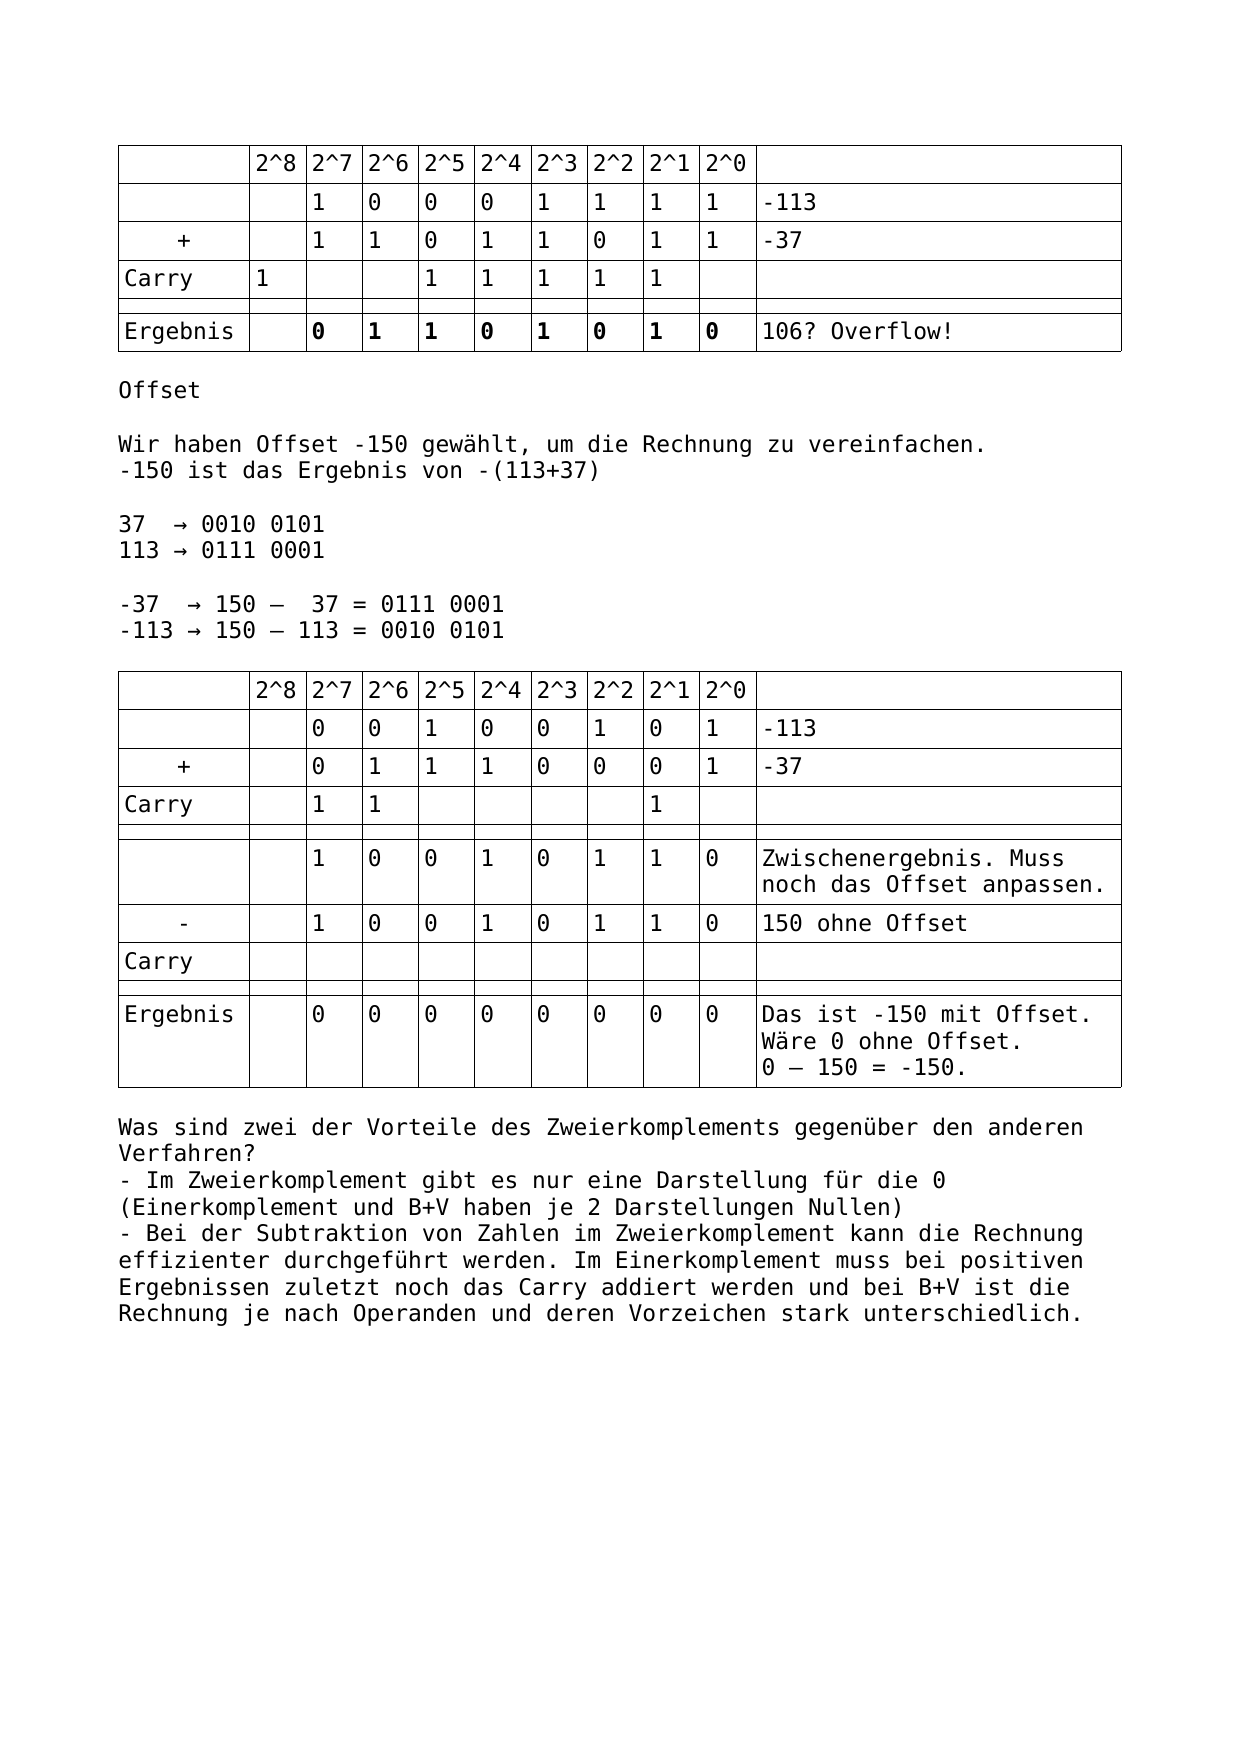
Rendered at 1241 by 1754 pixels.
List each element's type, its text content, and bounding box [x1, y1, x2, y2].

table_cell 0 [475, 710, 531, 747]
table_cell 1 [588, 710, 643, 747]
table_cell 0 [475, 314, 531, 351]
text 37 → 0010 0101 [118, 511, 1122, 538]
table_cell 0 [700, 840, 756, 904]
text - Bei der Subtraktion von Zahlen im Zweierkomplement kann die Rechnung effizienter durchgeführt werden. Im Einerkomplement muss bei positiven Ergebnissen zuletzt noch das Carry addiert werden und bei B+V ist die Rechnung je nach Operanden und deren Vorzeichen stark unterschiedlich. [118, 1220, 1122, 1327]
table_cell [363, 981, 418, 995]
table_cell + [119, 749, 249, 786]
table_cell 1 [307, 184, 362, 221]
table_cell 0 [419, 222, 474, 259]
table_cell [307, 981, 362, 995]
table_cell 1 [419, 314, 474, 351]
table_cell 0 [363, 840, 418, 904]
table_cell - [119, 905, 249, 942]
table_header 2^3 [532, 146, 587, 183]
table_cell 0 [419, 996, 474, 1087]
table_cell [119, 981, 249, 995]
table_header 2^7 [307, 146, 362, 183]
table_cell [250, 184, 306, 221]
table_cell 0 [588, 749, 643, 786]
table_cell [250, 314, 306, 351]
text 113 → 0111 0001 [118, 538, 1122, 564]
table_cell Zwischenergebnis. Muss noch das Offset anpassen. [757, 840, 1121, 904]
table_header 2^1 [644, 146, 699, 183]
table_cell 1 [363, 314, 418, 351]
table_cell 1 [644, 840, 699, 904]
table_cell 0 [644, 996, 699, 1087]
table_cell 0 [419, 184, 474, 221]
table_cell [307, 943, 362, 980]
table_cell 0 [532, 905, 587, 942]
table_cell [250, 840, 306, 904]
table_cell 1 [644, 184, 699, 221]
table_cell -113 [757, 710, 1121, 747]
table_cell 1 [419, 710, 474, 747]
table_cell [757, 299, 1121, 313]
table_header 2^0 [700, 672, 756, 709]
table_header 2^4 [475, 672, 531, 709]
table_cell 1 [307, 787, 362, 824]
table_cell [363, 261, 418, 298]
text -37 → 150 – 37 = 0111 0001 [118, 591, 1122, 618]
table_header 2^7 [307, 672, 362, 709]
table_cell 1 [307, 905, 362, 942]
table_cell [250, 943, 306, 980]
table_cell [250, 710, 306, 747]
table_cell 1 [644, 787, 699, 824]
table_cell 150 ohne Offset [757, 905, 1121, 942]
table_cell 1 [532, 184, 587, 221]
table_cell 1 [700, 749, 756, 786]
table_cell [250, 996, 306, 1087]
table_cell 0 [588, 222, 643, 259]
table_cell [119, 710, 249, 747]
table_cell 1 [644, 222, 699, 259]
table_cell 1 [644, 314, 699, 351]
table_cell [419, 825, 474, 839]
table_cell 1 [588, 261, 643, 298]
table_cell [250, 825, 306, 839]
table_cell 0 [419, 840, 474, 904]
table_cell Carry [119, 261, 249, 298]
table_cell 1 [475, 222, 531, 259]
table_cell Carry [119, 787, 249, 824]
table_cell 106? Overflow! [757, 314, 1121, 351]
table_cell 1 [588, 905, 643, 942]
table_header [757, 672, 1121, 709]
table_cell [307, 299, 362, 313]
table_header 2^6 [363, 146, 418, 183]
table_header 2^2 [588, 672, 643, 709]
table_cell [475, 943, 531, 980]
table_cell [757, 261, 1121, 298]
table_cell [419, 299, 474, 313]
table_cell [363, 825, 418, 839]
table_cell [307, 261, 362, 298]
table_cell Ergebnis [119, 996, 249, 1087]
table_cell [250, 299, 306, 313]
table_cell 1 [644, 261, 699, 298]
table_header 2^4 [475, 146, 531, 183]
table_cell 1 [307, 222, 362, 259]
table_cell 1 [532, 222, 587, 259]
table_cell 1 [532, 314, 587, 351]
table_cell [588, 825, 643, 839]
table_cell 0 [419, 905, 474, 942]
table_cell 1 [475, 840, 531, 904]
table_cell [588, 299, 643, 313]
table_cell 1 [588, 184, 643, 221]
table_header [757, 146, 1121, 183]
table_cell 0 [307, 749, 362, 786]
table_cell 0 [700, 996, 756, 1087]
table_cell [532, 825, 587, 839]
table_cell [307, 825, 362, 839]
table_header 2^5 [419, 672, 474, 709]
text Was sind zwei der Vorteile des Zweierkomplements gegenüber den anderen Verfahren? [118, 1114, 1122, 1167]
table_cell Carry [119, 943, 249, 980]
table_cell [250, 905, 306, 942]
table_cell 1 [419, 261, 474, 298]
text Wir haben Offset -150 gewählt, um die Rechnung zu vereinfachen. [118, 431, 1122, 458]
table_cell [588, 943, 643, 980]
table_cell 0 [475, 184, 531, 221]
table_cell 1 [363, 222, 418, 259]
table_cell [644, 943, 699, 980]
table_cell 0 [475, 996, 531, 1087]
table_cell 1 [307, 840, 362, 904]
table_cell [532, 299, 587, 313]
table_cell 1 [250, 261, 306, 298]
table_cell 1 [475, 261, 531, 298]
table_header 2^6 [363, 672, 418, 709]
table_cell [250, 787, 306, 824]
table_cell [644, 981, 699, 995]
table_cell [419, 981, 474, 995]
table_cell 0 [532, 996, 587, 1087]
table_cell [532, 787, 587, 824]
table_cell 0 [532, 840, 587, 904]
table_cell [119, 184, 249, 221]
table_cell [588, 981, 643, 995]
table_cell 0 [588, 996, 643, 1087]
table_cell 1 [700, 222, 756, 259]
table_cell [757, 943, 1121, 980]
table_cell [475, 787, 531, 824]
table_header 2^0 [700, 146, 756, 183]
table_cell [119, 840, 249, 904]
table_cell [475, 825, 531, 839]
table_cell [644, 299, 699, 313]
table_cell [588, 787, 643, 824]
table_cell 0 [363, 184, 418, 221]
table_header [119, 672, 249, 709]
table_cell 1 [532, 261, 587, 298]
table_cell 1 [700, 184, 756, 221]
table_cell [757, 981, 1121, 995]
table_cell [419, 787, 474, 824]
table_cell [532, 943, 587, 980]
table_cell 1 [475, 749, 531, 786]
table_header 2^8 [250, 672, 306, 709]
table_header 2^1 [644, 672, 699, 709]
table_cell [532, 981, 587, 995]
table_cell 0 [532, 749, 587, 786]
table_cell 1 [363, 749, 418, 786]
table_cell [757, 787, 1121, 824]
table_cell 0 [363, 996, 418, 1087]
table_header 2^5 [419, 146, 474, 183]
table_cell [700, 825, 756, 839]
table_header [119, 146, 249, 183]
table_cell 0 [644, 710, 699, 747]
text -150 ist das Ergebnis von -(113+37) [118, 458, 1122, 484]
table_cell [700, 943, 756, 980]
table_cell Das ist -150 mit Offset. Wäre 0 ohne Offset. 0 – 150 = -150. [757, 996, 1121, 1087]
table_cell 0 [644, 749, 699, 786]
table_cell 0 [363, 905, 418, 942]
table_cell [644, 825, 699, 839]
table_cell [119, 825, 249, 839]
table_cell + [119, 222, 249, 259]
table_cell [419, 943, 474, 980]
table_cell [363, 299, 418, 313]
table_cell [250, 749, 306, 786]
table_cell 0 [307, 710, 362, 747]
table_cell 1 [475, 905, 531, 942]
text Offset [118, 378, 1122, 404]
table_cell 1 [363, 787, 418, 824]
table_cell [700, 787, 756, 824]
table_cell [119, 299, 249, 313]
table_cell 0 [588, 314, 643, 351]
table_cell [250, 981, 306, 995]
text - Im Zweierkomplement gibt es nur eine Darstellung für die 0 (Einerkomplement und B+V haben je 2 Darstellungen Nullen) [118, 1167, 1122, 1220]
table_cell 1 [588, 840, 643, 904]
table_cell [757, 825, 1121, 839]
table_cell [250, 222, 306, 259]
table_cell 0 [700, 905, 756, 942]
table_cell 0 [307, 996, 362, 1087]
table_cell [475, 299, 531, 313]
table_cell 0 [307, 314, 362, 351]
table_cell [700, 261, 756, 298]
table_cell [475, 981, 531, 995]
table_cell [700, 299, 756, 313]
table_cell -37 [757, 749, 1121, 786]
table_cell [700, 981, 756, 995]
text -113 → 150 – 113 = 0010 0101 [118, 618, 1122, 644]
table_cell 0 [363, 710, 418, 747]
table_cell Ergebnis [119, 314, 249, 351]
table_header 2^2 [588, 146, 643, 183]
table_header 2^3 [532, 672, 587, 709]
table_cell [363, 943, 418, 980]
table_cell -113 [757, 184, 1121, 221]
table_cell 1 [644, 905, 699, 942]
table_cell 0 [532, 710, 587, 747]
table_cell 0 [700, 314, 756, 351]
table_header 2^8 [250, 146, 306, 183]
table_cell 1 [419, 749, 474, 786]
table_cell 1 [700, 710, 756, 747]
table_cell -37 [757, 222, 1121, 259]
